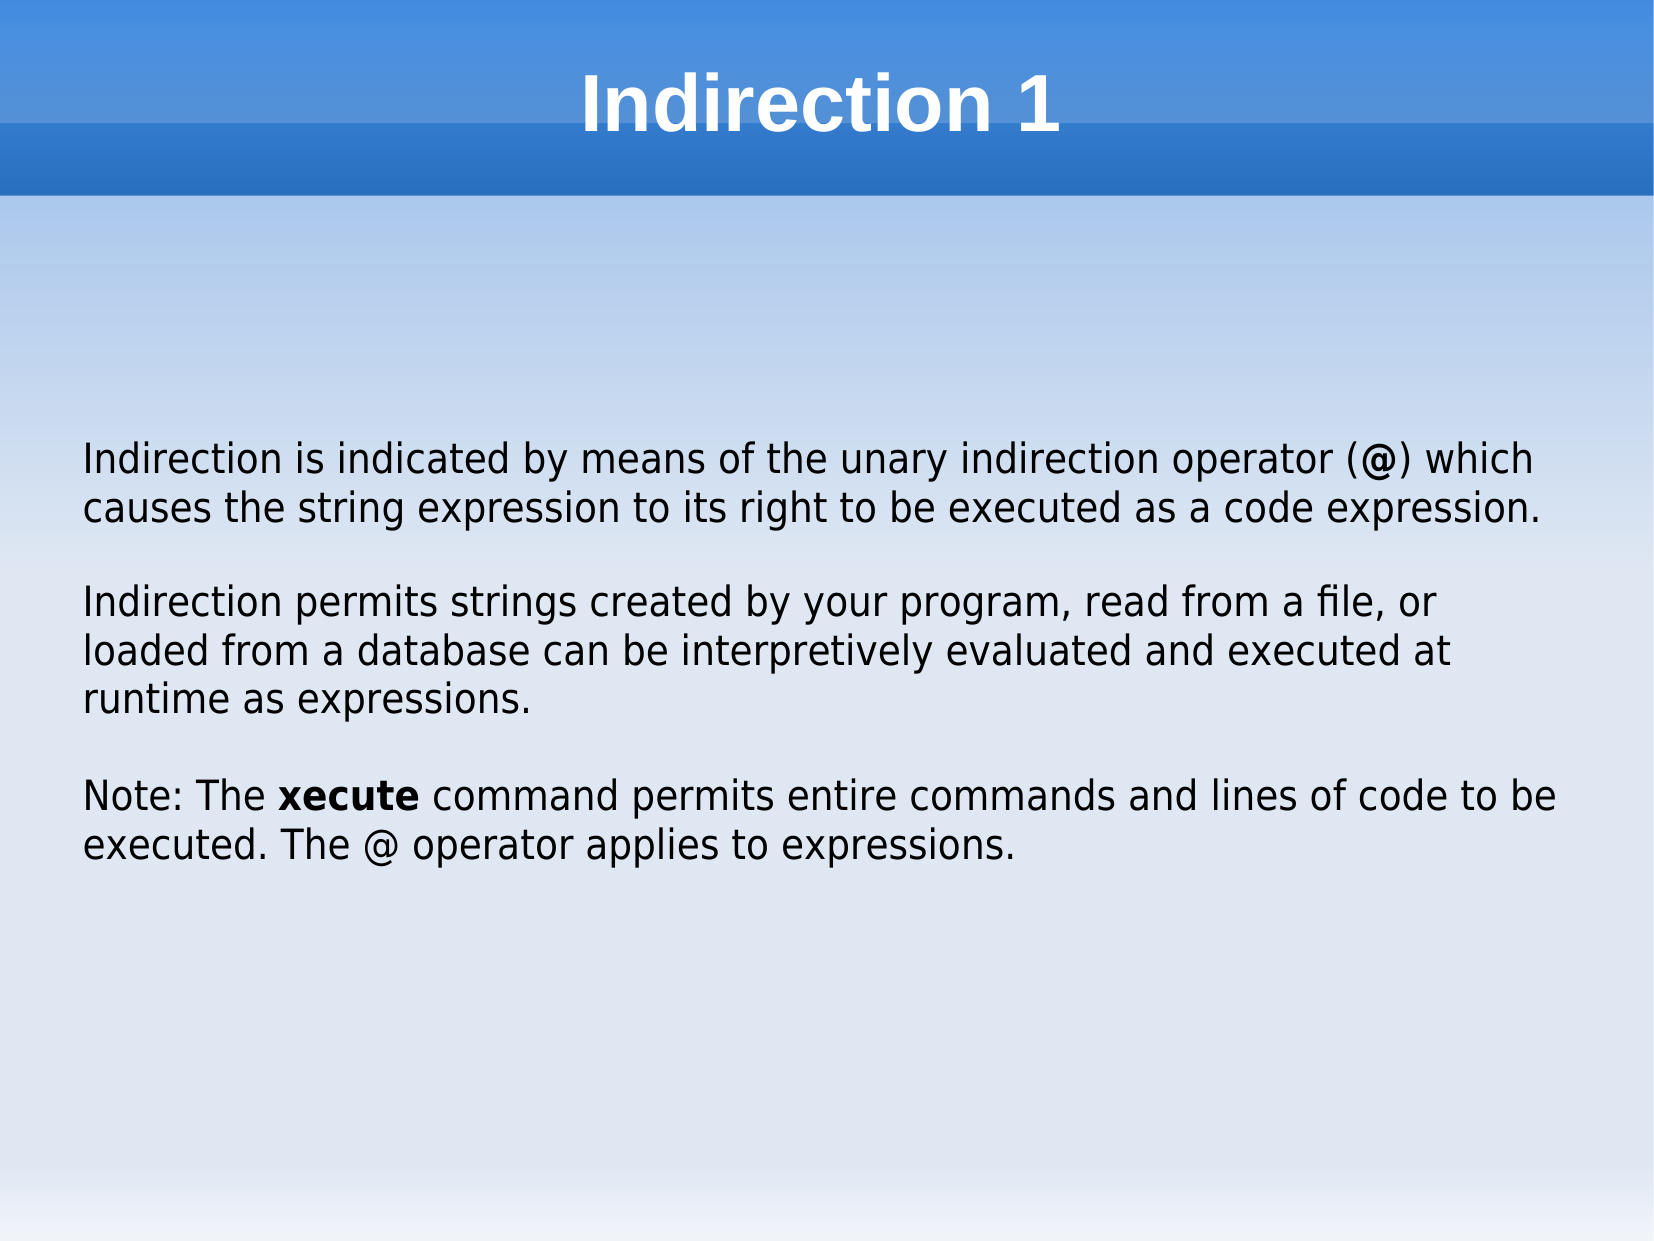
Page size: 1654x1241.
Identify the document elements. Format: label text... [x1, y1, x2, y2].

subtitle Indirection is indicated by means of the unary indirection operator (@) which causes the string expression to its right to be executed as a code expression. Indirection permits strings created by your program, read from a file, or loaded from a database can be interpretively evaluated and executed at runtime as expressions. Note: The xecute command permits entire commands and lines of code to be executed. The @ operator applies to expressions. [82, 290, 1571, 1109]
title Indirection 1 [76, 0, 1565, 208]
picture [0, 0, 1654, 1241]
